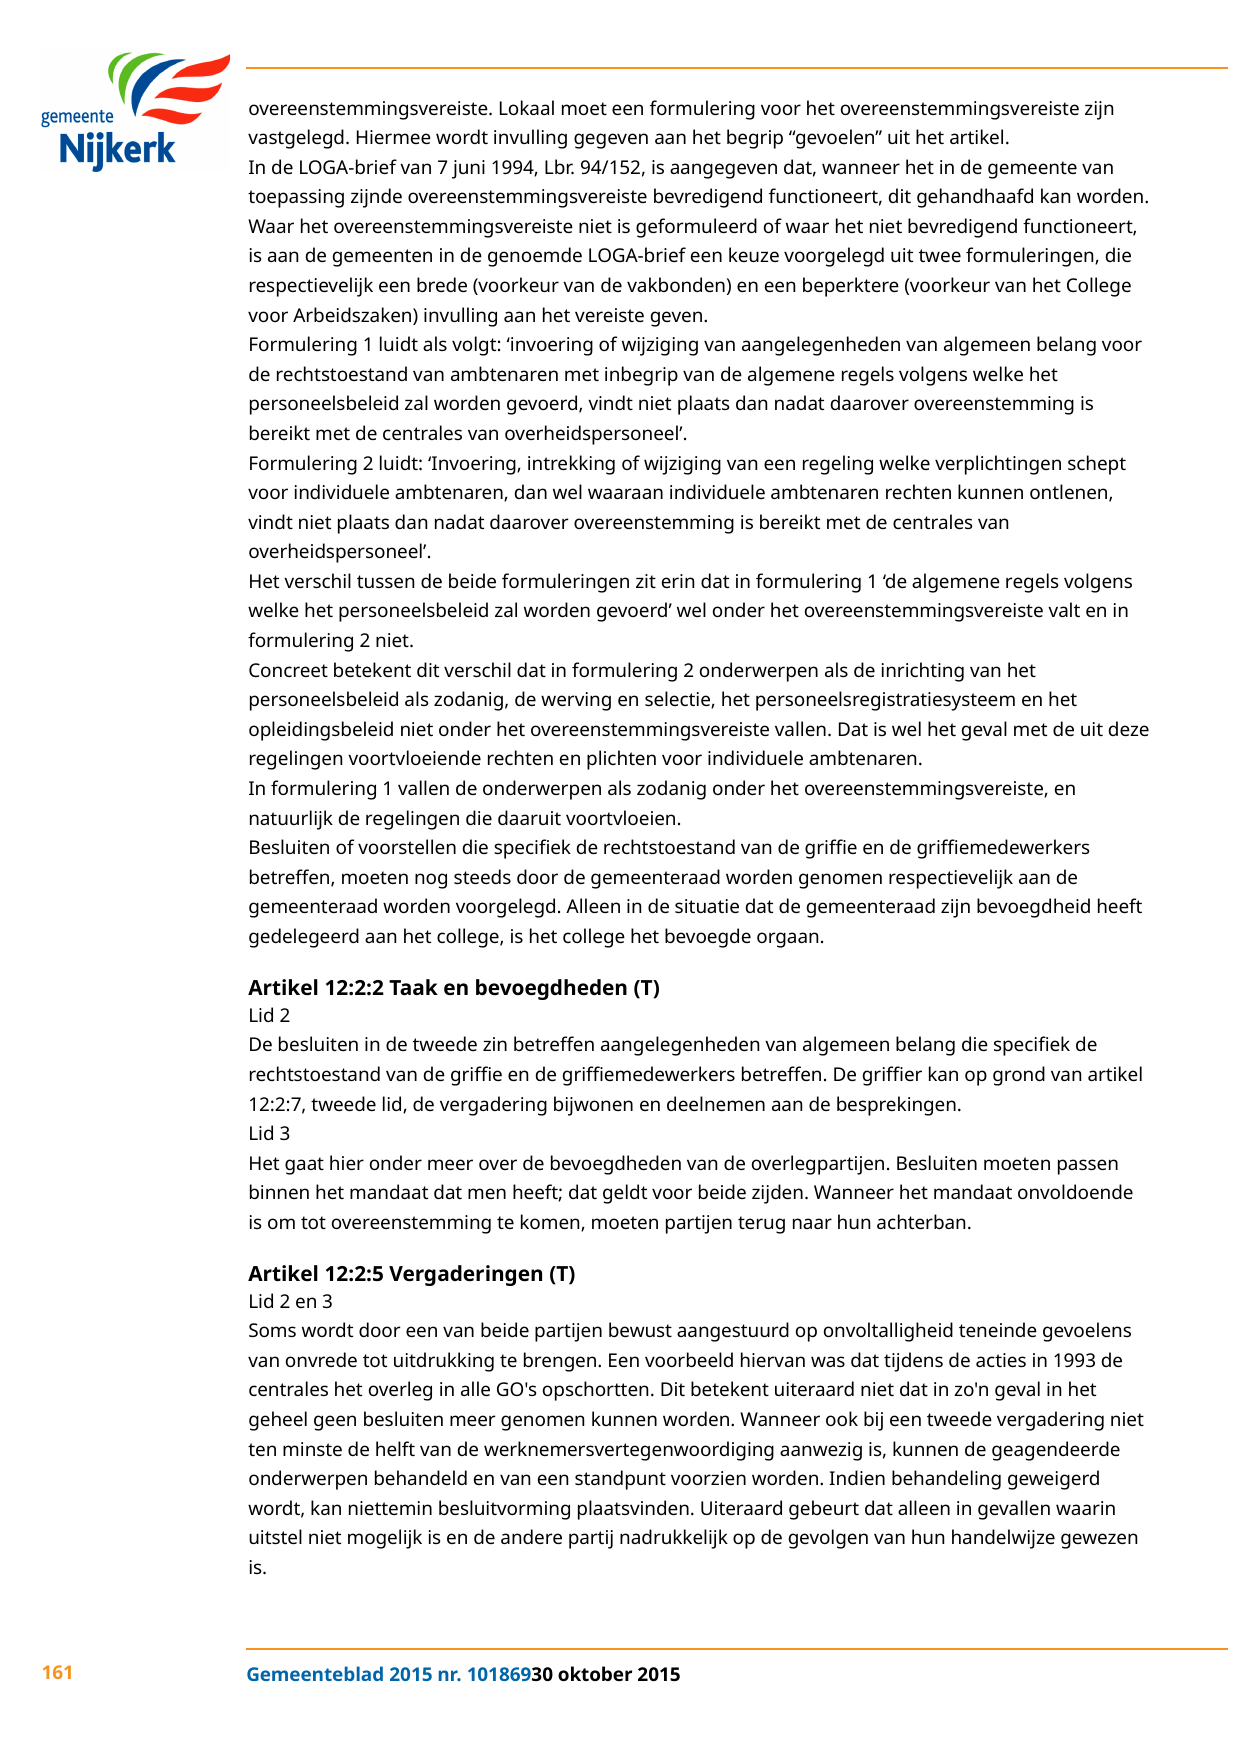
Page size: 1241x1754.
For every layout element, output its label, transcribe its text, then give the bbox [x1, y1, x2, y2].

text Concreet betekent dit verschil dat in formulering 2 onderwerpen als de inrichting van het personeelsbeleid als zodanig, de werving en selectie, het personeelsregistratiesysteem en het opleidingsbeleid niet onder het overeenstemmingsvereiste vallen. Dat is wel het geval met de uit deze regelingen voortvloeiende rechten en plichten voor individuele ambtenaren. [248, 657, 1152, 771]
text Besluiten of voorstellen die specifiek de rechtstoestand van de griffie en de griffiemedewerkers betreffen, moeten nog steeds door de gemeenteraad worden genomen respectievelijk aan de gemeenteraad worden voorgelegd. Alleen in de situatie dat de gemeenteraad zijn bevoegdheid heeft gedelegeerd aan het college, is het college het bevoegde orgaan. [248, 834, 1152, 949]
text Formulering 1 luidt als volgt: ‘invoering of wijziging van aangelegenheden van algemeen belang voor de rechtstoestand van ambtenaren met inbegrip van de algemene regels volgens welke het personeelsbeleid zal worden gevoerd, vindt niet plaats dan nadat daarover overeenstemming is bereikt met de centrales van overheidspersoneel’. [248, 331, 1152, 446]
text Artikel 12:2:5 Vergaderingen (T) [248, 1259, 1152, 1288]
text De besluiten in de tweede zin betreffen aangelegenheden van algemeen belang die specifiek de rechtstoestand van de griffie en de griffiemedewerkers betreffen. De griffier kan op grond van artikel 12:2:7, tweede lid, de vergadering bijwonen en deelnemen aan de besprekingen. [248, 1032, 1152, 1116]
text Lid 2 en 3 [248, 1288, 1152, 1314]
text Artikel 12:2:2 Taak en bevoegdheden (T) [248, 973, 1152, 1002]
text Lid 3 [248, 1120, 1152, 1146]
text overeenstemmingsvereiste. Lokaal moet een formulering voor het overeenstemmingsvereiste zijn vastgelegd. Hiermee wordt invulling gegeven aan het begrip “gevoelen” uit het artikel. [248, 95, 1152, 150]
text Het gaat hier onder meer over de bevoegdheden van de overlegpartijen. Besluiten moeten passen binnen het mandaat dat men heeft; dat geldt voor beide zijden. Wanneer het mandaat onvoldoende is om tot overeenstemming te komen, moeten partijen terug naar hun achterban. [248, 1150, 1152, 1235]
text In formulering 1 vallen de onderwerpen als zodanig onder het overeenstemmingsvereiste, en natuurlijk de regelingen die daaruit voortvloeien. [248, 775, 1152, 831]
text Het verschil tussen de beide formuleringen zit erin dat in formulering 1 ‘de algemene regels volgens welke het personeelsbeleid zal worden gevoerd’ wel onder het overeenstemmingsvereiste valt en in formulering 2 niet. [248, 568, 1152, 653]
text In de LOGA-brief van 7 juni 1994, Lbr. 94/152, is aangegeven dat, wanneer het in de gemeente van toepassing zijnde overeenstemmingsvereiste bevredigend functioneert, dit gehandhaafd kan worden. Waar het overeenstemmingsvereiste niet is geformuleerd of waar het niet bevredigend functioneert, is aan de gemeenten in de genoemde LOGA-brief een keuze voorgelegd uit twee formuleringen, die respectievelijk een brede (voorkeur van de vakbonden) en een beperktere (voorkeur van het College voor Arbeidszaken) invulling aan het vereiste geven. [248, 154, 1152, 328]
text Lid 2 [248, 1002, 1152, 1028]
picture [41, 47, 231, 172]
text Formulering 2 luidt: ‘Invoering, intrekking of wijziging van een regeling welke verplichtingen schept voor individuele ambtenaren, dan wel waaraan individuele ambtenaren rechten kunnen ontlenen, vindt niet plaats dan nadat daarover overeenstemming is bereikt met de centrales van overheidspersoneel’. [248, 450, 1152, 564]
text Soms wordt door een van beide partijen bewust aangestuurd op onvoltalligheid teneinde gevoelens van onvrede tot uitdrukking te brengen. Een voorbeeld hiervan was dat tijdens de acties in 1993 de centrales het overleg in alle GO's opschortten. Dit betekent uiteraard niet dat in zo'n geval in het geheel geen besluiten meer genomen kunnen worden. Wanneer ook bij een tweede vergadering niet ten minste de helft van de werknemersvertegenwoordiging aanwezig is, kunnen de geagendeerde onderwerpen behandeld en van een standpunt voorzien worden. Indien behandeling geweigerd wordt, kan niettemin besluitvorming plaatsvinden. Uiteraard gebeurt dat alleen in gevallen waarin uitstel niet mogelijk is en de andere partij nadrukkelijk op de gevolgen van hun handelwijze gewezen is. [248, 1317, 1152, 1580]
